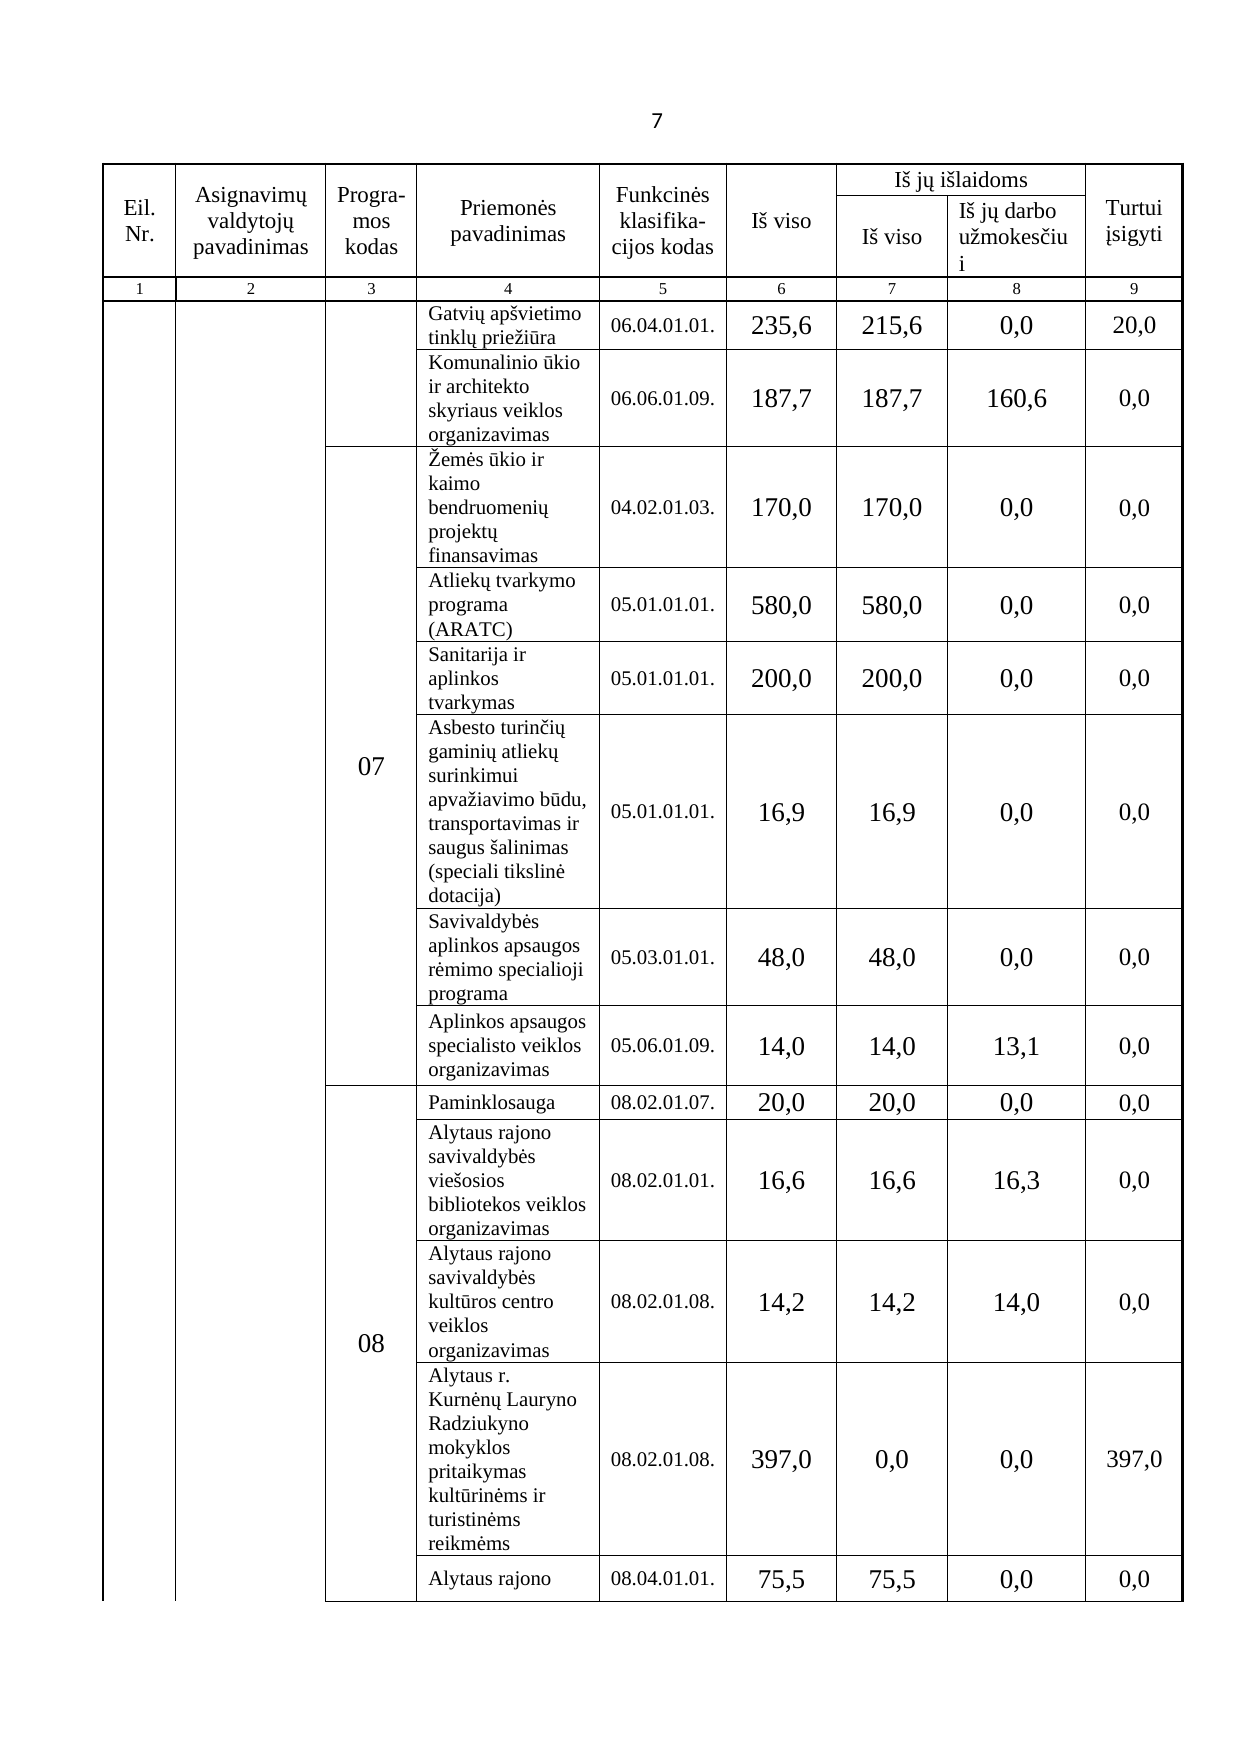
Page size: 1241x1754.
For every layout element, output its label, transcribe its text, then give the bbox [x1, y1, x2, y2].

table_cell 75,5 [727, 1556, 836, 1601]
table_cell 200,0 [727, 642, 836, 714]
table_cell 16,6 [727, 1120, 836, 1240]
table_cell 75,5 [837, 1556, 947, 1601]
table_cell 0,0 [1086, 909, 1181, 1005]
table_cell 170,0 [727, 447, 836, 567]
table_cell 0,0 [1086, 1006, 1181, 1084]
table_cell Alytaus rajono savivaldybės viešosios bibliotekos veiklos organizavimas [417, 1120, 599, 1240]
table_cell 580,0 [727, 568, 836, 641]
table_cell 05.03.01.01. [600, 909, 726, 1005]
table_cell 16,9 [837, 715, 947, 907]
table_cell 8 [948, 278, 1085, 299]
table_cell 0,0 [1086, 1556, 1181, 1601]
table_cell 0,0 [1086, 568, 1181, 641]
table_cell 14,2 [727, 1241, 836, 1362]
table_cell Savivaldybės aplinkos apsaugos rėmimo specialioji programa [417, 909, 599, 1005]
table_cell Alytaus rajono [417, 1556, 599, 1601]
table_cell 08.02.01.08. [600, 1363, 726, 1555]
table_cell 0,0 [948, 568, 1085, 641]
table_cell 06.06.01.09. [600, 350, 726, 446]
table_cell 187,7 [837, 350, 947, 446]
table_cell Iš viso [837, 196, 947, 276]
table_cell 16,3 [948, 1120, 1085, 1240]
table_cell 06.04.01.01. [600, 302, 726, 349]
table_cell 05.01.01.01. [600, 715, 726, 907]
table_cell 0,0 [1086, 642, 1181, 714]
table_header Iš viso [727, 165, 836, 276]
table_cell 08.02.01.01. [600, 1120, 726, 1240]
table_cell 6 [727, 278, 836, 299]
table_cell 3 [326, 278, 416, 299]
table_cell 5 [600, 278, 726, 299]
table_cell 187,7 [727, 350, 836, 446]
table_cell 170,0 [837, 447, 947, 567]
table_cell 0,0 [948, 642, 1085, 714]
table_cell Gatvių apšvietimo tinklų priežiūra [417, 302, 599, 349]
table_cell 14,0 [837, 1006, 947, 1084]
table_header Turtui įsigyti [1086, 165, 1181, 276]
table_cell 08 [326, 1086, 416, 1601]
table_cell 0,0 [948, 447, 1085, 567]
table_cell Aplinkos apsaugos specialisto veiklos organizavimas [417, 1006, 599, 1084]
table_header Funkcinės klasifika-cijos kodas [600, 165, 726, 276]
table_cell 04.02.01.03. [600, 447, 726, 567]
table_cell 20,0 [1086, 302, 1181, 349]
table_cell 200,0 [837, 642, 947, 714]
table_header Progra-mos kodas [326, 165, 416, 276]
table_cell 05.01.01.01. [600, 568, 726, 641]
table_cell 4 [417, 278, 599, 299]
table_cell 07 [326, 447, 416, 1084]
table_cell 2 [177, 278, 325, 299]
table_cell [104, 302, 175, 1601]
table_cell Asbesto turinčių gaminių atliekų surinkimui apvažiavimo būdu, transportavimas ir saugus šalinimas (speciali tikslinė dotacija) [417, 715, 599, 907]
table_cell 0,0 [1086, 350, 1181, 446]
table_cell Žemės ūkio ir kaimo bendruomenių projektų finansavimas [417, 447, 599, 567]
table_cell 20,0 [727, 1086, 836, 1119]
table_cell Paminklosauga [417, 1086, 599, 1119]
table_cell 0,0 [837, 1363, 947, 1555]
table_header Eil. Nr. [104, 165, 175, 276]
table_cell 05.01.01.01. [600, 642, 726, 714]
table_cell 0,0 [948, 1086, 1085, 1119]
table_cell [326, 302, 416, 446]
table_cell [176, 302, 325, 1601]
table_header Iš jų išlaidoms [837, 165, 1085, 195]
table_cell 0,0 [948, 909, 1085, 1005]
table_cell 0,0 [1086, 1086, 1181, 1119]
table_cell Iš jų darbo užmokesčiui [948, 196, 1085, 276]
table_cell 7 [837, 278, 947, 299]
table_cell 0,0 [948, 1363, 1085, 1555]
table_cell 9 [1086, 278, 1181, 299]
table_cell Alytaus r. Kurnėnų Lauryno Radziukyno mokyklos pritaikymas kultūrinėms ir turistinėms reikmėms [417, 1363, 599, 1555]
table_cell 16,9 [727, 715, 836, 907]
table_cell 48,0 [837, 909, 947, 1005]
table_cell 20,0 [837, 1086, 947, 1119]
table_header Asignavimų valdytojų pavadinimas [176, 165, 325, 276]
table_cell 160,6 [948, 350, 1085, 446]
table_cell 215,6 [837, 302, 947, 349]
table_cell 05.06.01.09. [600, 1006, 726, 1084]
table_cell 580,0 [837, 568, 947, 641]
table_cell 0,0 [1086, 1241, 1181, 1362]
table_cell 0,0 [1086, 1120, 1181, 1240]
table_cell 14,2 [837, 1241, 947, 1362]
table_cell 16,6 [837, 1120, 947, 1240]
table_cell 0,0 [948, 1556, 1085, 1601]
table_cell 1 [104, 278, 175, 299]
table_cell 235,6 [727, 302, 836, 349]
table_cell 48,0 [727, 909, 836, 1005]
table_cell Atliekų tvarkymo programa (ARATC) [417, 568, 599, 641]
table_cell 397,0 [727, 1363, 836, 1555]
table_cell 13,1 [948, 1006, 1085, 1084]
table_cell 0,0 [1086, 715, 1181, 907]
table_header Priemonės pavadinimas [417, 165, 599, 276]
table_cell 0,0 [948, 715, 1085, 907]
table_cell Sanitarija ir aplinkos tvarkymas [417, 642, 599, 714]
table_cell 0,0 [1086, 447, 1181, 567]
table_cell Komunalinio ūkio ir architekto skyriaus veiklos organizavimas [417, 350, 599, 446]
table_cell 08.02.01.07. [600, 1086, 726, 1119]
table_cell 14,0 [727, 1006, 836, 1084]
table_cell 14,0 [948, 1241, 1085, 1362]
table_cell 08.04.01.01. [600, 1556, 726, 1601]
table_cell 0,0 [948, 302, 1085, 349]
table_cell Alytaus rajono savivaldybės kultūros centro veiklos organizavimas [417, 1241, 599, 1362]
table_cell 08.02.01.08. [600, 1241, 726, 1362]
table_cell 397,0 [1086, 1363, 1181, 1555]
